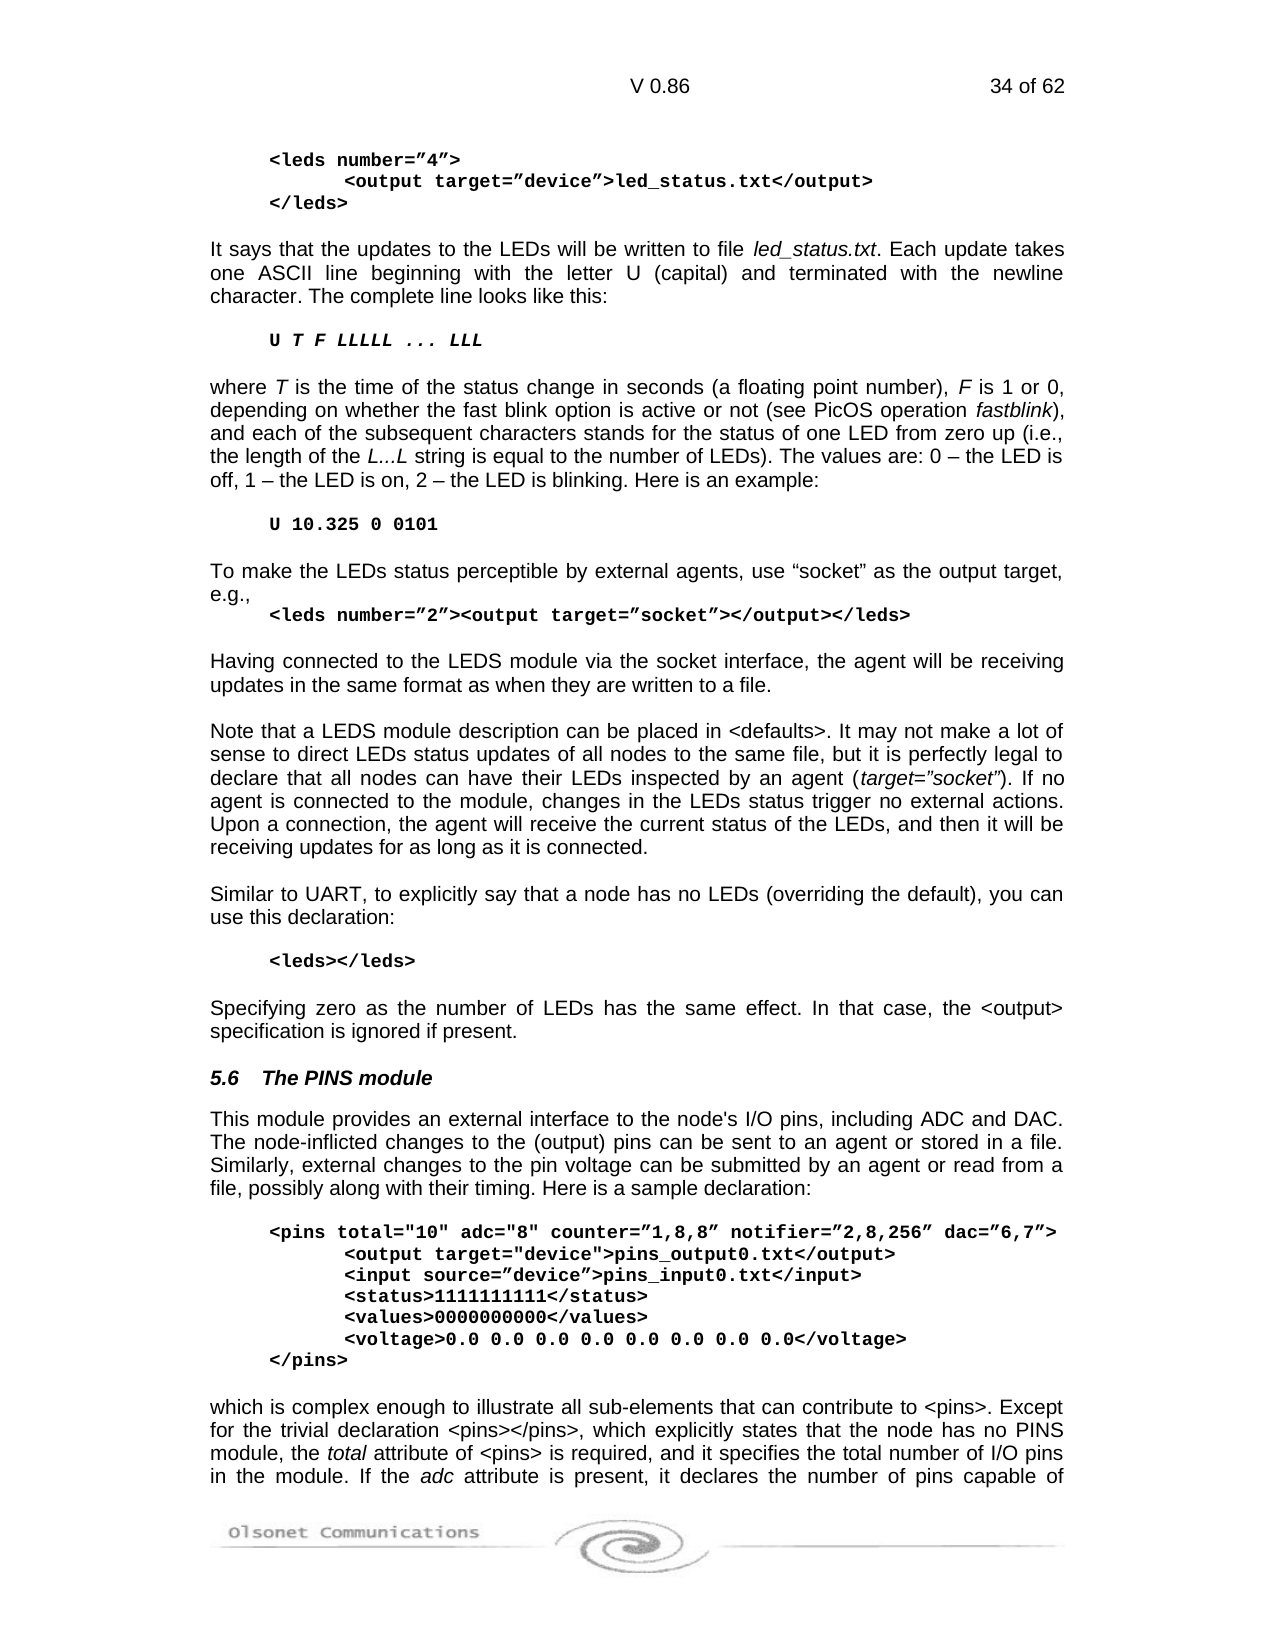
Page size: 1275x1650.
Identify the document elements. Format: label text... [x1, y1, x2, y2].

text <values>0000000000</values> [269, 1308, 1065, 1329]
text where T is the time of the status change in seconds (a floating point number), F is 1 or 0, depending on whether the fast blink option is active or not (see PicOS operation fastblink), and each of the subsequent characters stands for the status of one LED from zero up (i.e., the length of the L...L string is equal to the number of LEDs). The values are: 0 – the LED is off, 1 – the LED is on, 2 – the LED is blinking. Here is an example: [210, 375, 1065, 491]
text <leds number=”4”> [269, 151, 1065, 172]
text This module provides an external interface to the node's I/O pins, including ADC and DAC. The node-inflicted changes to the (output) pins can be sent to an agent or stored in a file. Similarly, external changes to the pin voltage can be submitted by an agent or read from a file, possibly along with their timing. Here is a sample declaration: [210, 1107, 1065, 1200]
text <output target="device">pins_output0.txt</output> [269, 1244, 1065, 1266]
text <pins total="10" adc="8" counter=”1,8,8” notifier=”2,8,256” dac=”6,7”> [269, 1223, 1065, 1244]
text U T F LLLLL ... LLL [269, 331, 1065, 352]
text <leds number=”2”><output target=”socket”></output></leds> [269, 606, 1065, 627]
text <input source=”device”>pins_input0.txt</input> [269, 1266, 1065, 1287]
text Specifying zero as the number of LEDs has the same effect. In that case, the <output> specification is ignored if present. [210, 997, 1065, 1043]
text Having connected to the LEDS module via the socket interface, the agent will be receiving updates in the same format as when they are written to a file. [210, 650, 1065, 697]
text <status>1111111111</status> [269, 1287, 1065, 1308]
text <voltage>0.0 0.0 0.0 0.0 0.0 0.0 0.0 0.0</voltage> [269, 1329, 1065, 1351]
text U 10.325 0 0101 [269, 515, 1065, 536]
text <leds></leds> [269, 952, 1065, 973]
subtitle The PINS module [210, 1066, 1065, 1089]
text Note that a LEDS module description can be placed in <defaults>. It may not make a lot of sense to direct LEDs status updates of all nodes to the same file, but it is perfectly legal to declare that all nodes can have their LEDs inspected by an agent (target=”socket”). If no agent is connected to the module, changes in the LEDs status trigger no external actions. Upon a connection, the agent will receive the current status of the LEDs, and then it will be receiving updates for as long as it is connected. [210, 720, 1065, 859]
text To make the LEDs status perceptible by external agents, use “socket” as the output target, e.g., [210, 559, 1065, 606]
text <output target=”device”>led_status.txt</output> [269, 172, 1065, 193]
picture [210, 1504, 1065, 1596]
text </leds> [269, 193, 1065, 215]
text It says that the updates to the LEDs will be written to file led_status.txt. Each update takes one ASCII line beginning with the letter U (capital) and terminated with the newline character. The complete line looks like this: [210, 238, 1065, 308]
text Similar to UART, to explicitly say that a node has no LEDs (overriding the default), you can use this declaration: [210, 882, 1065, 929]
text which is complex enough to illustrate all sub-elements that can contribute to <pins>. Except for the trivial declaration <pins></pins>, which explicitly states that the node has no PINS module, the total attribute of <pins> is required, and it specifies the total number of I/O pins in the module. If the adc attribute is present, it declares the number of pins capable of [210, 1395, 1065, 1488]
text </pins> [269, 1351, 1065, 1372]
